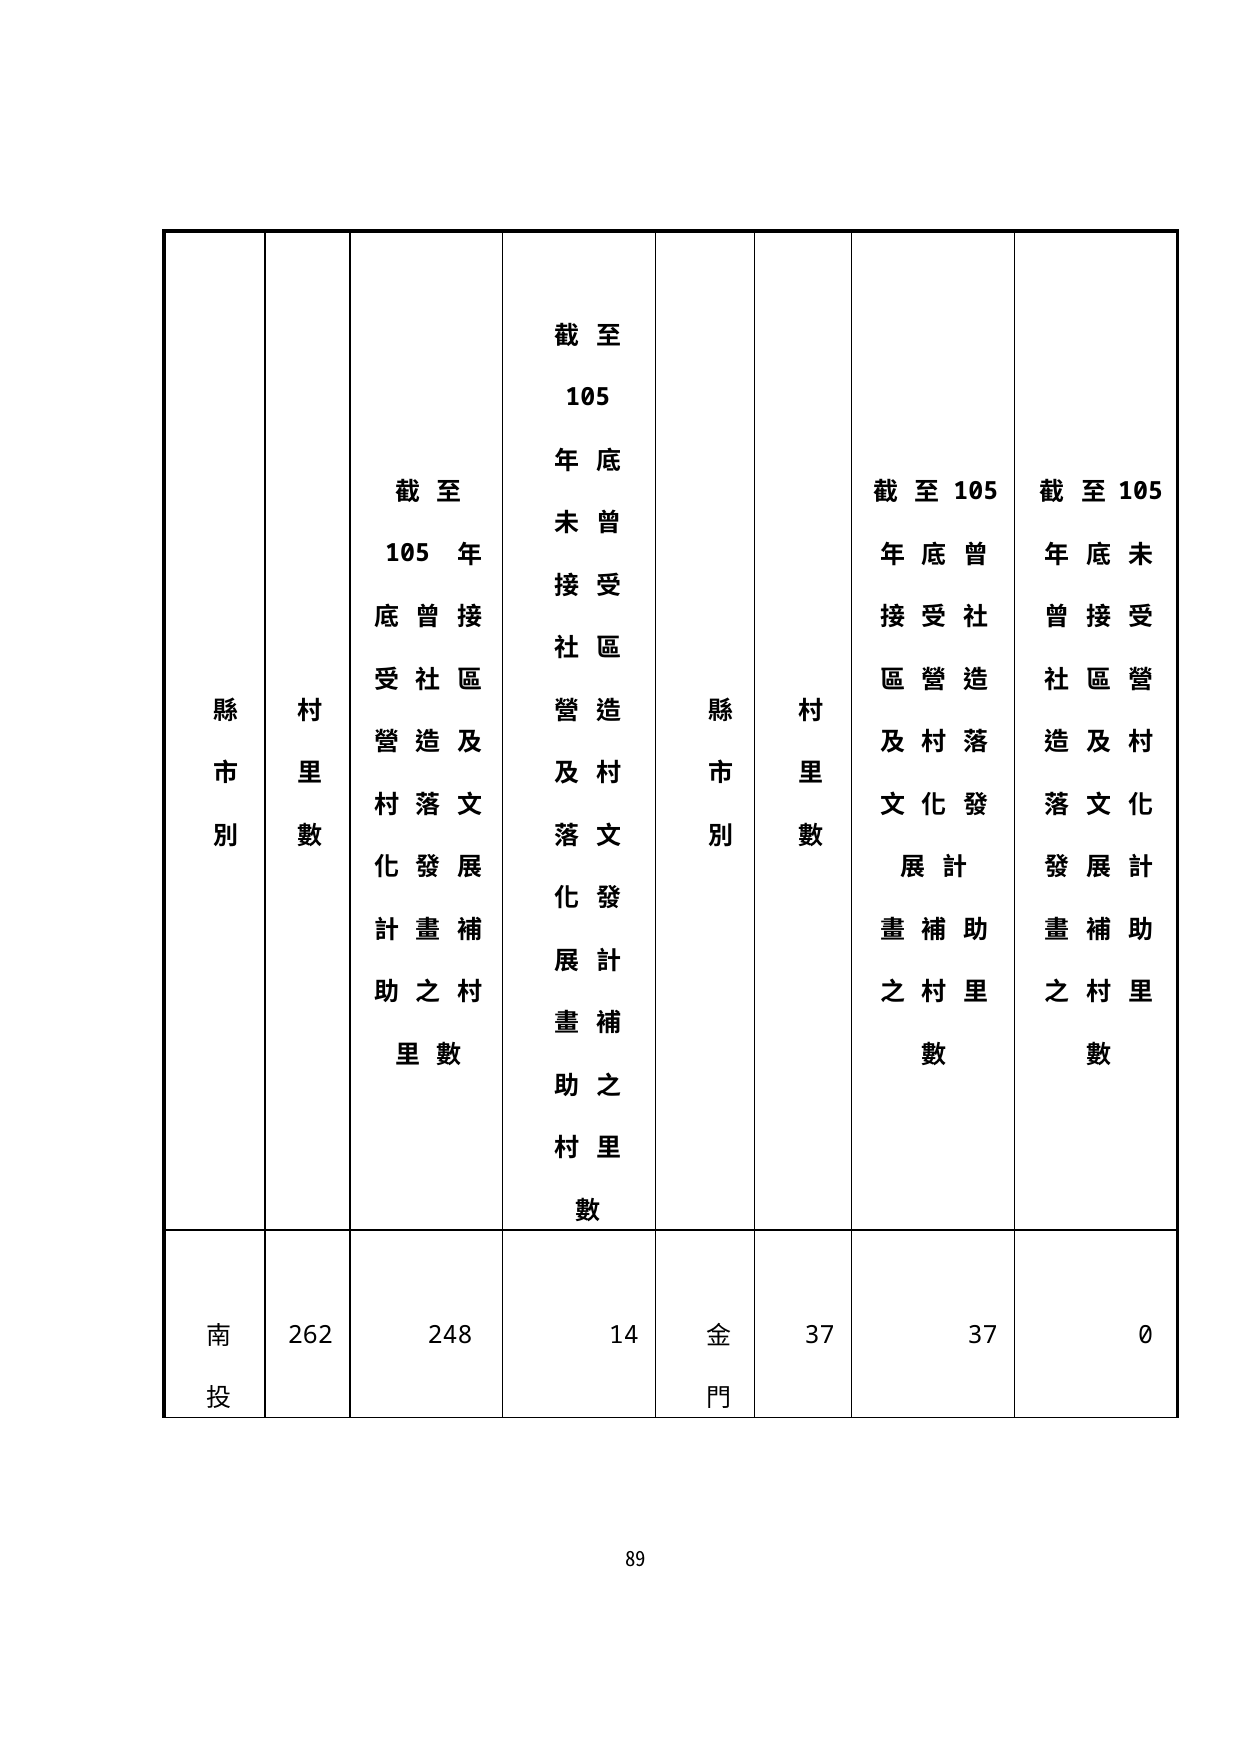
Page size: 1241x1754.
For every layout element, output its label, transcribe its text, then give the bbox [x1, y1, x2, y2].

table_cell 金門 [656, 1231, 754, 1417]
table_header 縣市別 [166, 233, 264, 1229]
table_cell 262 [266, 1231, 349, 1417]
table_header 村里數 [755, 233, 851, 1229]
table_cell 37 [852, 1231, 1014, 1417]
table_header 截至105年底未曾接受社區營造及村落文化發展計畫補助之村里數 [503, 233, 655, 1229]
table_header 截至105年底未曾接受社區營造及村落文化發展計畫補助之村里數 [1015, 233, 1176, 1229]
table_cell 0 [1015, 1231, 1176, 1417]
table_header 截至105年底曾接受社區營造及村落文化發展計畫補助之村里數 [351, 233, 502, 1229]
table_header 村里數 [266, 233, 349, 1229]
table_cell 248 [351, 1231, 502, 1417]
table_cell 14 [503, 1231, 655, 1417]
table_cell 南投 [166, 1231, 264, 1417]
table_header 截至105年底曾接受社區營造及村落文化發展計 畫補助之村里數 [852, 233, 1014, 1229]
table_cell 37 [755, 1231, 851, 1417]
table_header 縣市別 [656, 233, 754, 1229]
